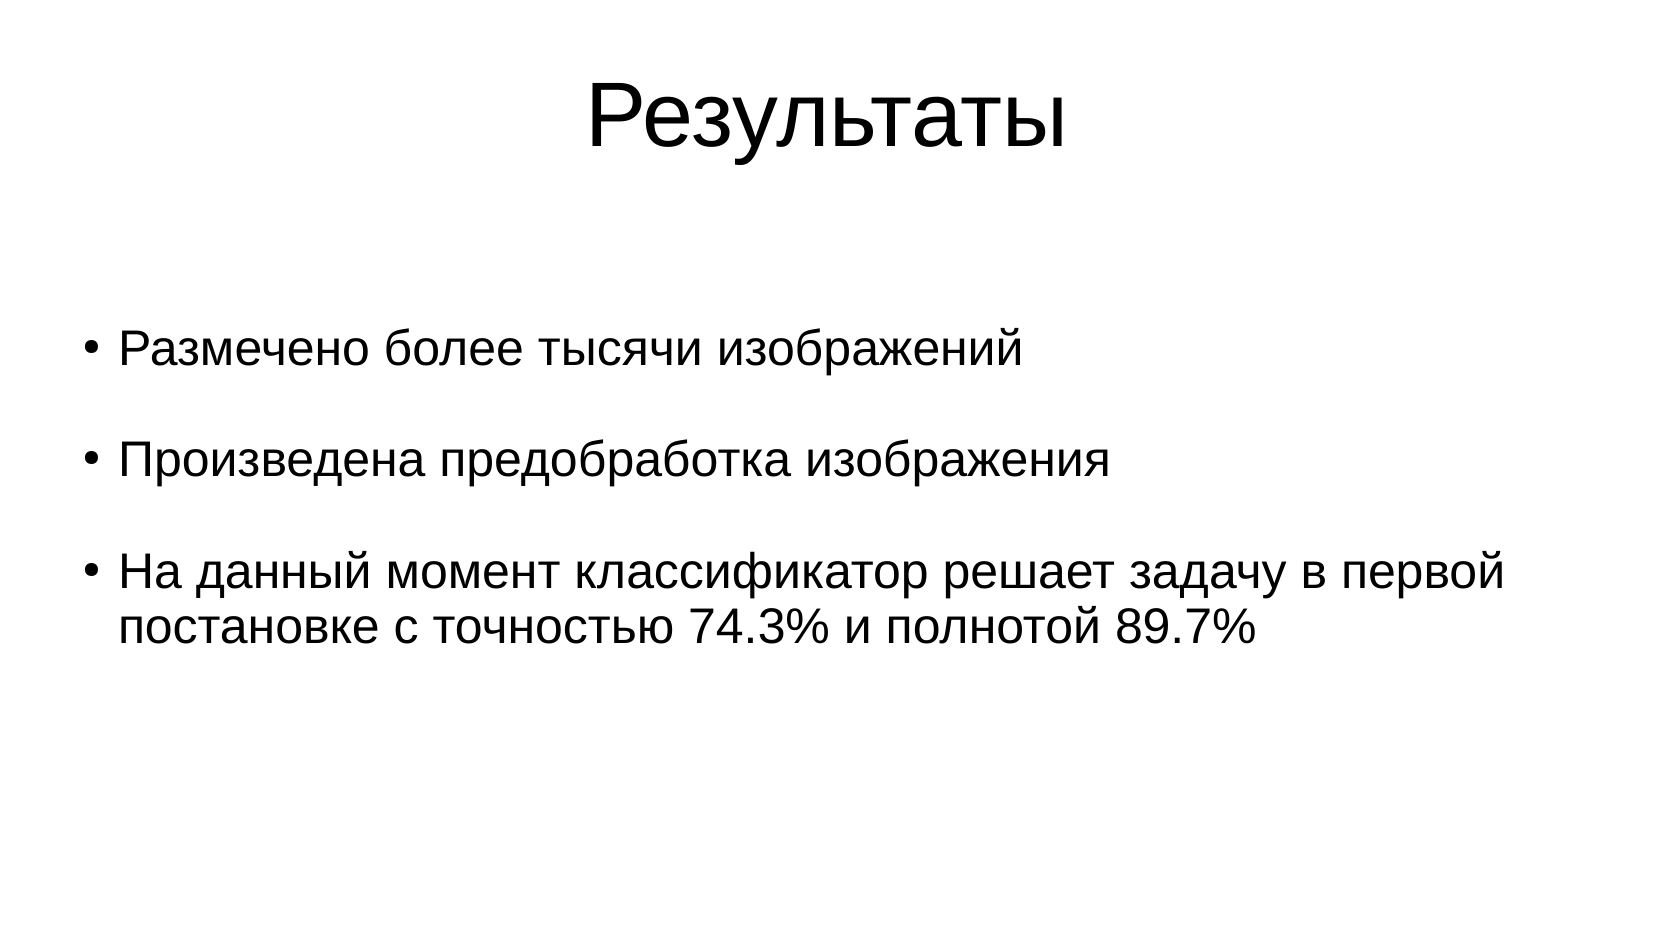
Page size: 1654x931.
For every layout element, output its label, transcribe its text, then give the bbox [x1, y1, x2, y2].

text_box Размечено более тысячи изображений Произведена предобработка изображения На данный момент классификатор решает задачу в первой постановке с точностью 74.3% и полнотой 89.7% [82, 217, 1571, 758]
title Результаты [82, 37, 1571, 193]
